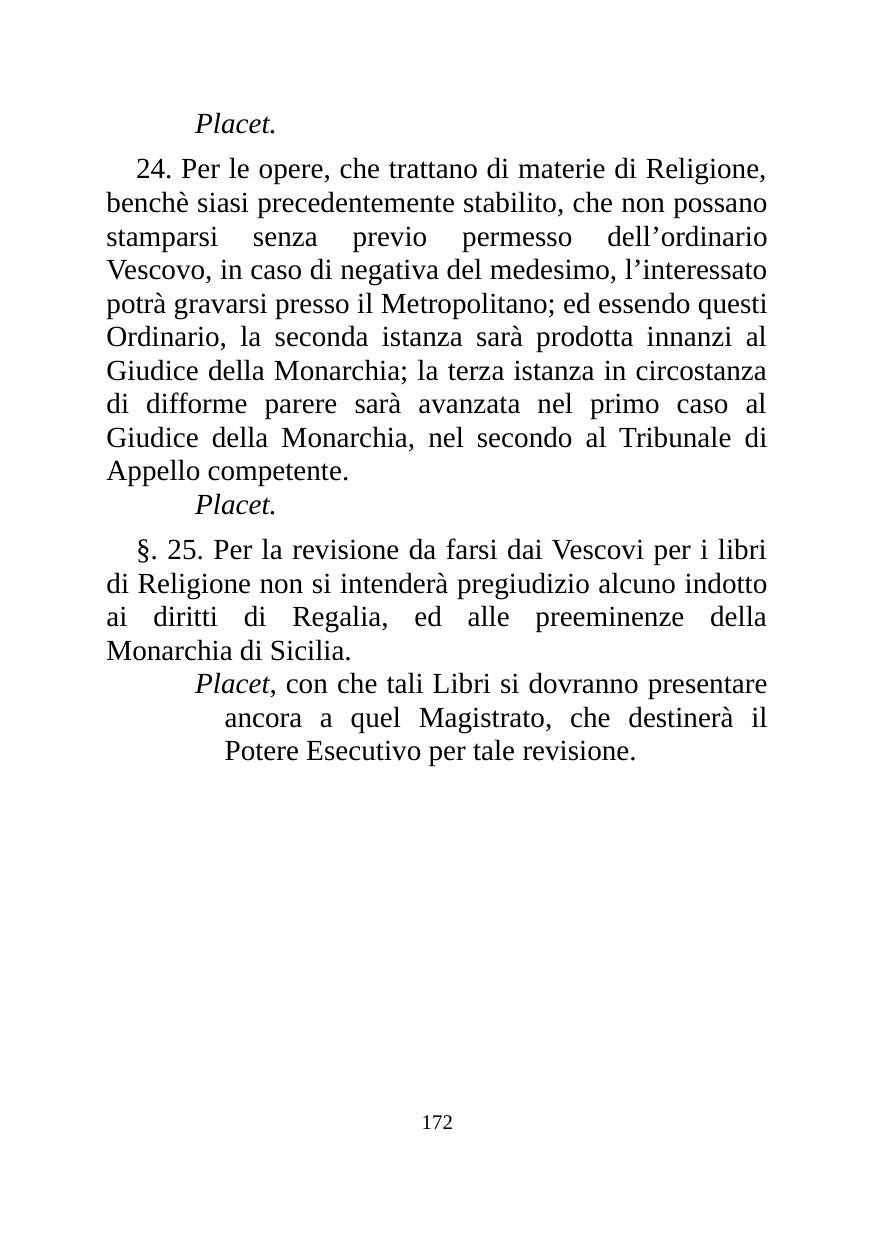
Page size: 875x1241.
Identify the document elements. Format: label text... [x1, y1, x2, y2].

text Placet. [195, 106, 768, 140]
text Placet. [195, 487, 768, 521]
text Placet, con che tali Libri si dovranno presentare ancora a quel Magistrato, che destinerà il Potere Esecutivo per tale revisione. [195, 666, 768, 767]
text §. 25. Per la revisione da farsi dai Vescovi per i libri di Religione non si intenderà pregiudizio alcuno indotto ai diritti di Regalia, ed alle preeminenze della Monarchia di Sicilia. [106, 532, 768, 666]
text 24. Per le opere, che trattano di materie di Religione, benchè siasi precedentemente stabilito, che non possano stamparsi senza previo permesso dell’ordinario Vescovo, in caso di negativa del medesimo, l’interessato potrà gravarsi presso il Metropolitano; ed essendo questi Ordinario, la seconda istanza sarà prodotta innanzi al Giudice della Monarchia; la terza istanza in circostanza di difforme parere sarà avanzata nel primo caso al Giudice della Monarchia, nel secondo al Tribunale di Appello competente. [106, 152, 768, 487]
